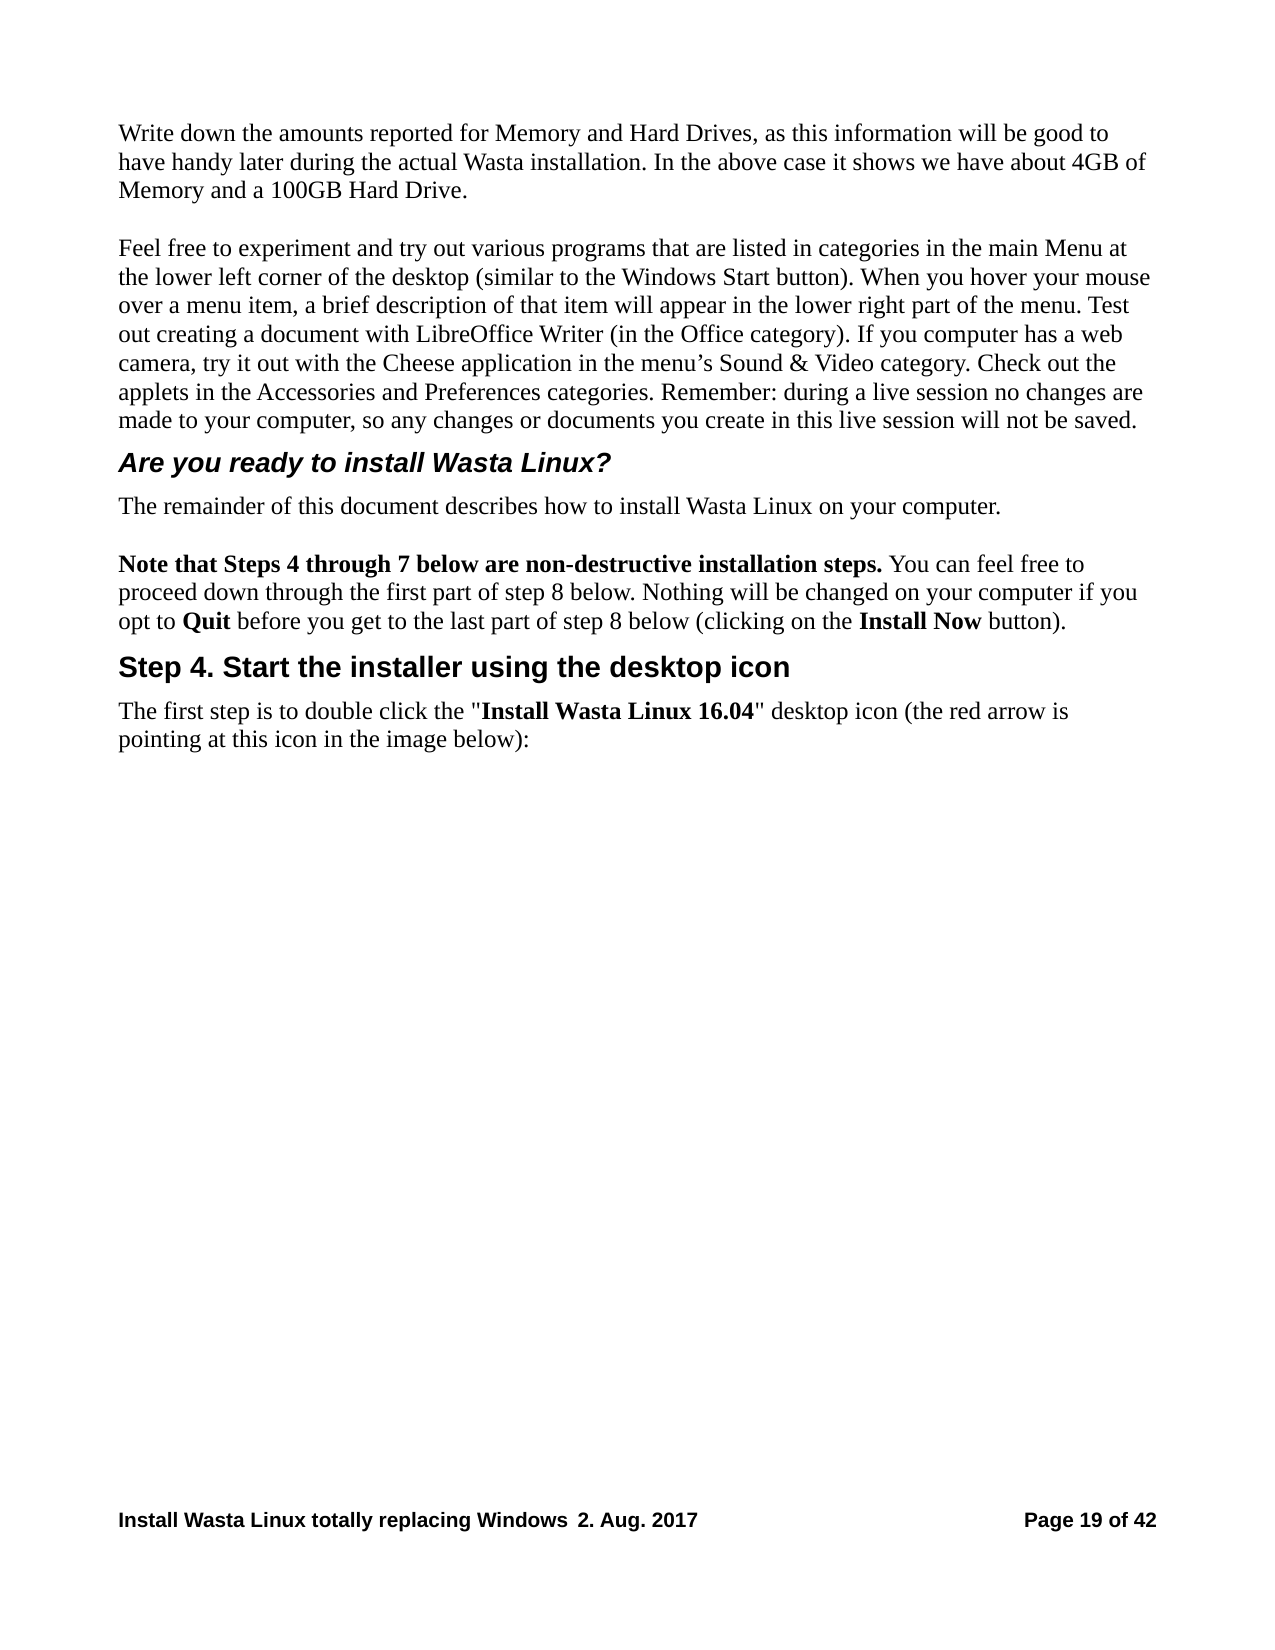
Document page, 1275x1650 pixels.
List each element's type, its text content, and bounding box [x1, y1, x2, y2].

text The remainder of this document describes how to install Wasta Linux on your computer. [118, 491, 1157, 520]
text The first step is to double click the "Install Wasta Linux 16.04" desktop icon (the red arrow is pointing at this icon in the image below): [118, 696, 1157, 753]
text Write down the amounts reported for Memory and Hard Drives, as this information will be good to have handy later during the actual Wasta installation. In the above case it shows we have about 4GB of Memory and a 100GB Hard Drive. [118, 118, 1157, 204]
text Note that Steps 4 through 7 below are non-destructive installation steps. You can feel free to proceed down through the first part of step 8 below. Nothing will be changed on your computer if you opt to Quit before you get to the last part of step 8 below (clicking on the Install Now button). [118, 549, 1157, 635]
subtitle Step 4. Start the installer using the desktop icon [118, 649, 1157, 683]
subtitle Are you ready to install Wasta Linux? [118, 447, 1157, 479]
text Feel free to experiment and try out various programs that are listed in categories in the main Menu at the lower left corner of the desktop (similar to the Windows Start button). When you hover your mouse over a menu item, a brief description of that item will appear in the lower right part of the menu. Test out creating a document with LibreOffice Writer (in the Office category). If you computer has a web camera, try it out with the Cheese application in the menu’s Sound & Video category. Check out the applets in the Accessories and Preferences categories. Remember: during a live session no changes are made to your computer, so any changes or documents you create in this live session will not be saved. [118, 233, 1157, 434]
